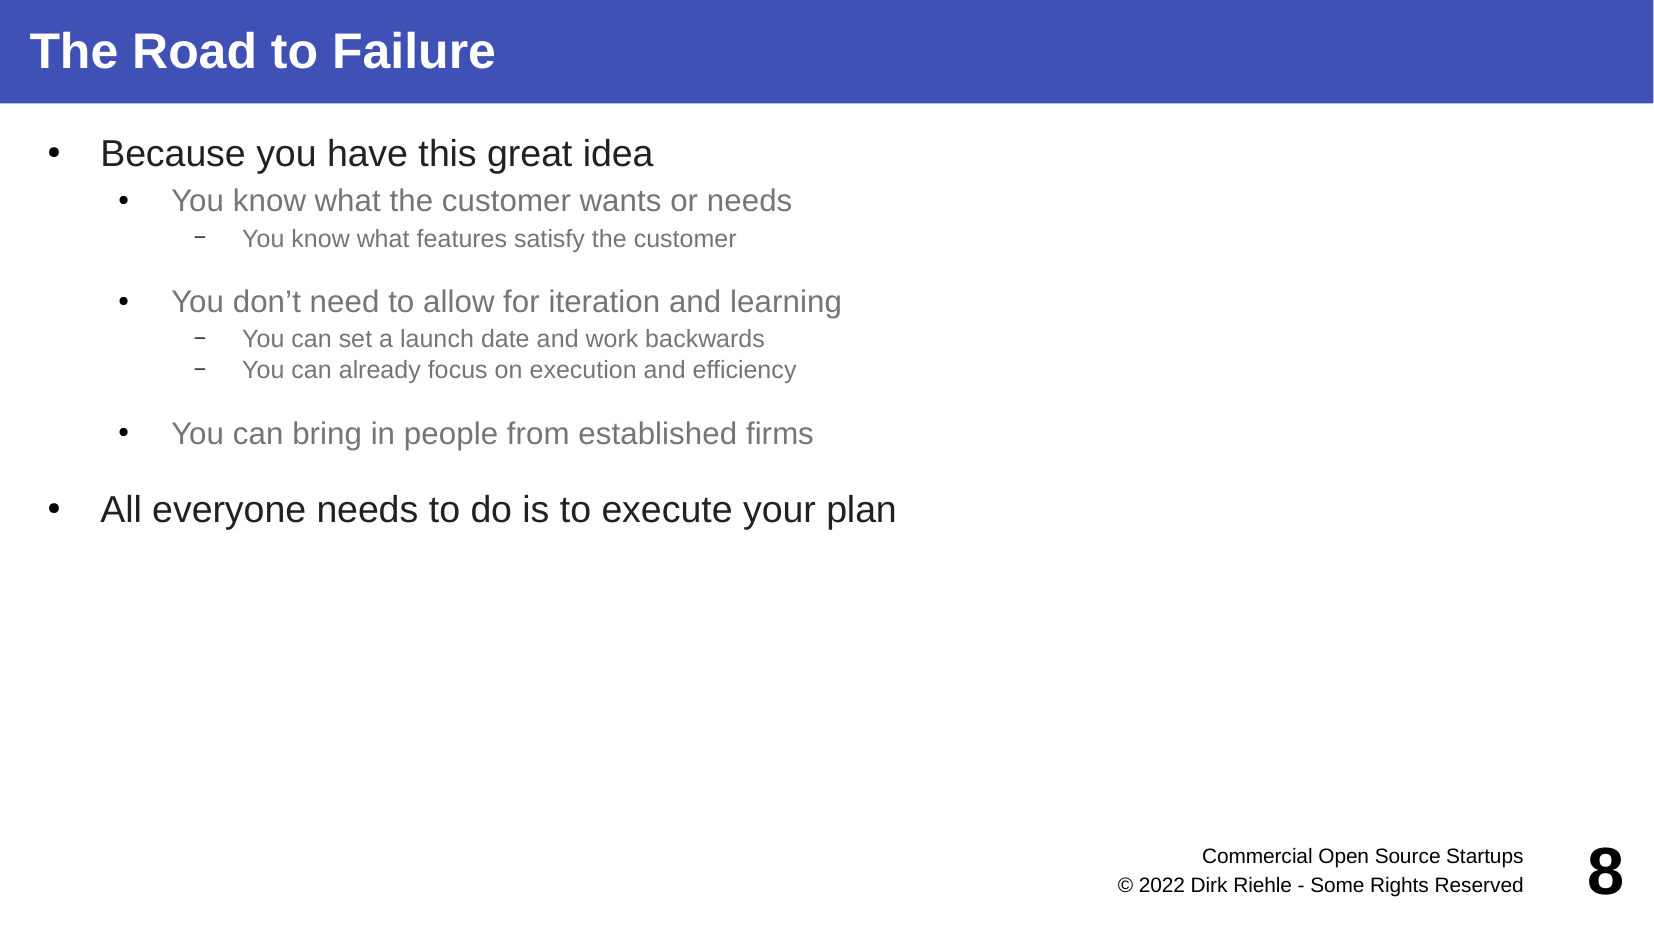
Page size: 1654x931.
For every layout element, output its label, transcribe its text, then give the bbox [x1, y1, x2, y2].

title The Road to Failure [0, 0, 1654, 104]
list Because you have this great idea You know what the customer wants or needs You know what features satisfy the customer You don’t need to allow for iteration and learning You can set a launch date and work backwards You can already focus on execution and efficiency You can bring in people from established firms All everyone needs to do is to execute your plan [29, 132, 1625, 813]
